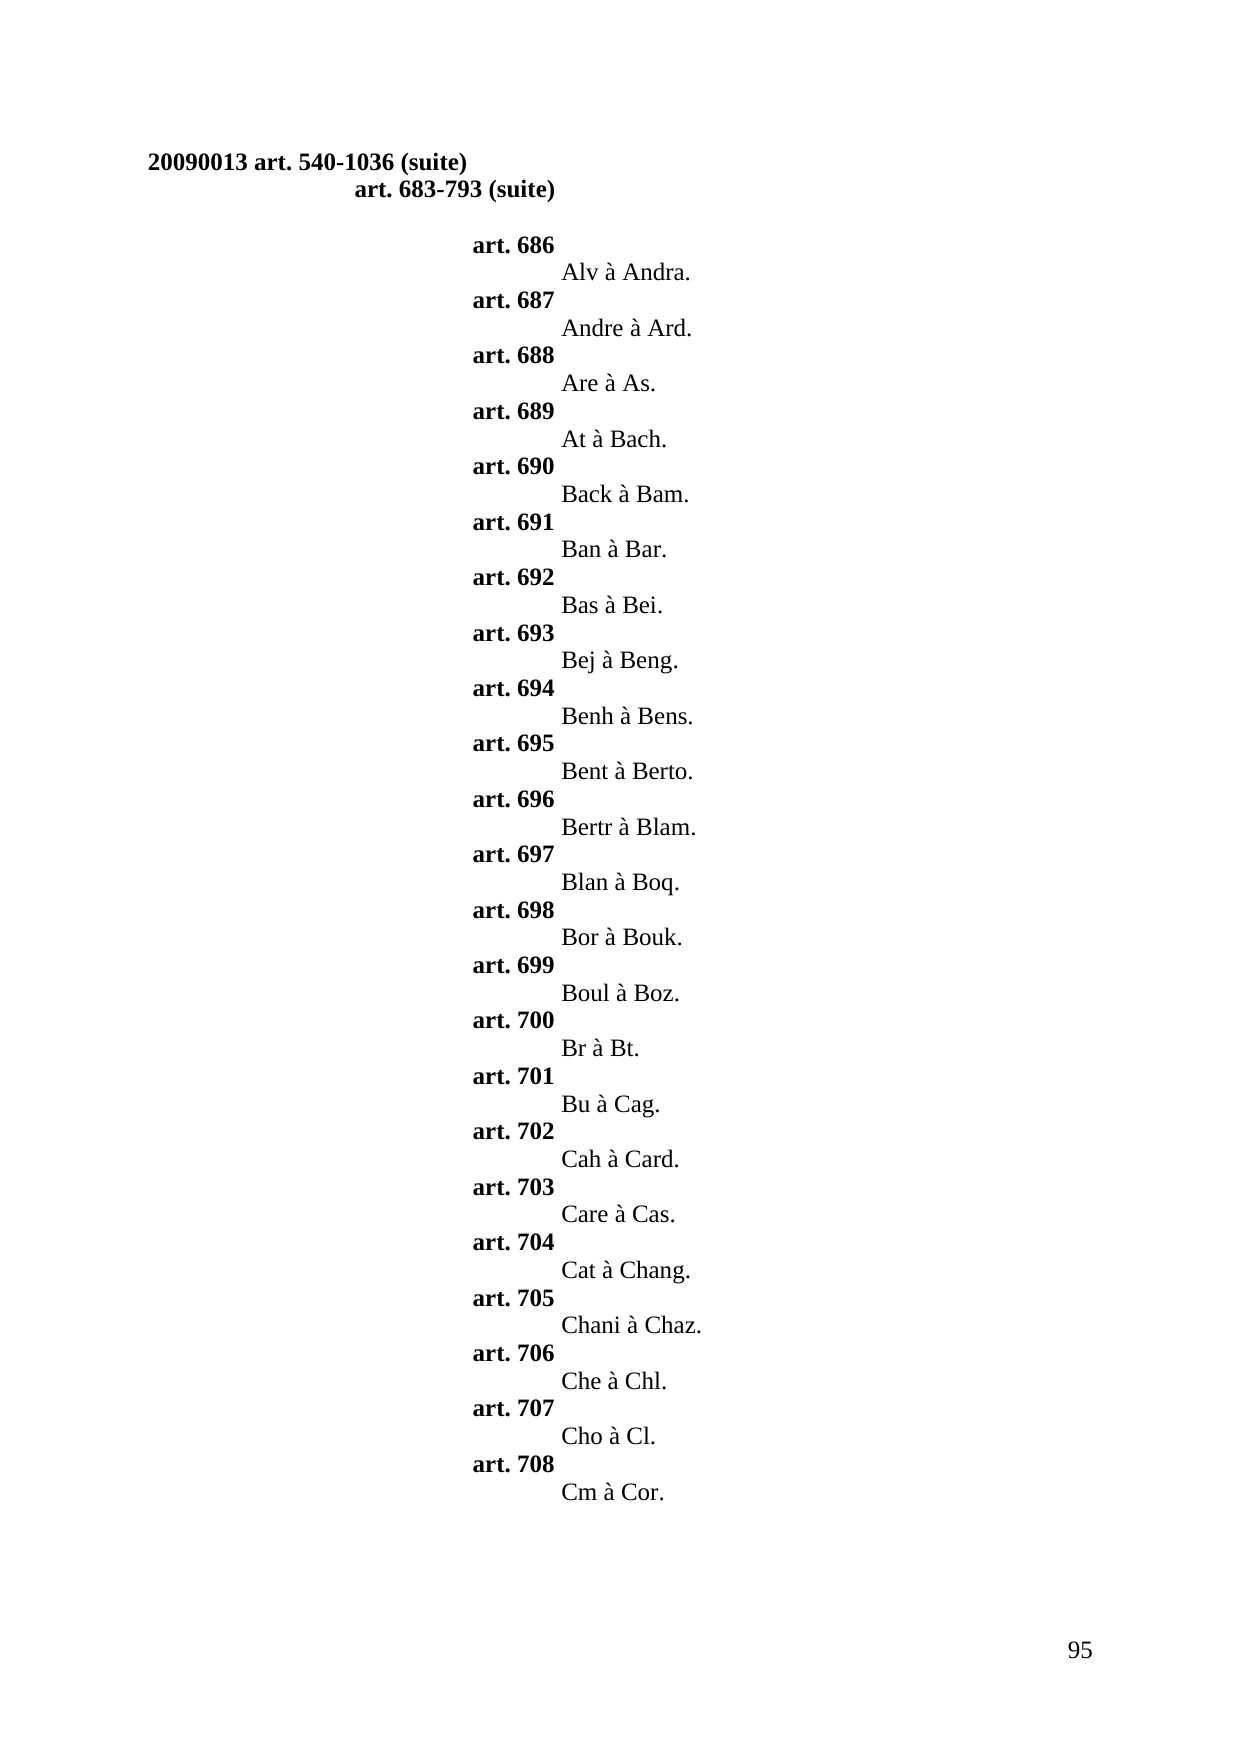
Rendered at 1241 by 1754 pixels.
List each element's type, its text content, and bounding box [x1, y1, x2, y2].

text art. 706 [472, 1339, 1093, 1367]
text art. 708 [472, 1450, 1093, 1478]
text Back à Bam. [561, 480, 1093, 508]
text art. 707 [472, 1394, 1093, 1422]
text Ban à Bar. [561, 536, 1093, 563]
text Cah à Card. [561, 1145, 1093, 1173]
text art. 686 [472, 231, 1093, 258]
text art. 696 [472, 785, 1093, 813]
text art. 697 [472, 840, 1093, 868]
text art. 698 [472, 896, 1093, 923]
text Boul à Boz. [561, 979, 1093, 1007]
text Benh à Bens. [561, 702, 1093, 729]
text art. 691 [472, 508, 1093, 536]
text art. 702 [472, 1117, 1093, 1145]
text art. 699 [472, 951, 1093, 979]
text Cm à Cor. [561, 1478, 1093, 1505]
text Bej à Beng. [561, 646, 1093, 674]
text Br à Bt. [561, 1034, 1093, 1062]
text Bor à Bouk. [561, 923, 1093, 951]
text Are à As. [561, 369, 1093, 397]
text art. 690 [472, 452, 1093, 480]
text Bertr à Blam. [561, 813, 1093, 840]
text Alv à Andra. [561, 258, 1093, 286]
text art. 703 [472, 1173, 1093, 1201]
text Care à Cas. [561, 1201, 1093, 1228]
text Blan à Boq. [561, 868, 1093, 896]
text art. 692 [472, 563, 1093, 591]
text art. 701 [472, 1062, 1093, 1090]
text art. 688 [472, 342, 1093, 369]
text art. 683-793 (suite) [354, 175, 1093, 203]
text art. 693 [472, 619, 1093, 646]
text Bent à Berto. [561, 757, 1093, 785]
text art. 705 [472, 1284, 1093, 1311]
text 20090013 art. 540-1036 (suite) [148, 148, 1093, 175]
text art. 695 [472, 729, 1093, 757]
text At à Bach. [561, 425, 1093, 452]
text Andre à Ard. [561, 314, 1093, 342]
text Cho à Cl. [561, 1422, 1093, 1450]
text art. 704 [472, 1228, 1093, 1256]
text Bas à Bei. [561, 591, 1093, 619]
text art. 700 [472, 1007, 1093, 1034]
text Bu à Cag. [561, 1090, 1093, 1117]
text Cat à Chang. [561, 1256, 1093, 1284]
text art. 689 [472, 397, 1093, 425]
text Chani à Chaz. [561, 1311, 1093, 1339]
text art. 687 [472, 286, 1093, 314]
text art. 694 [472, 674, 1093, 702]
text Che à Chl. [561, 1367, 1093, 1394]
